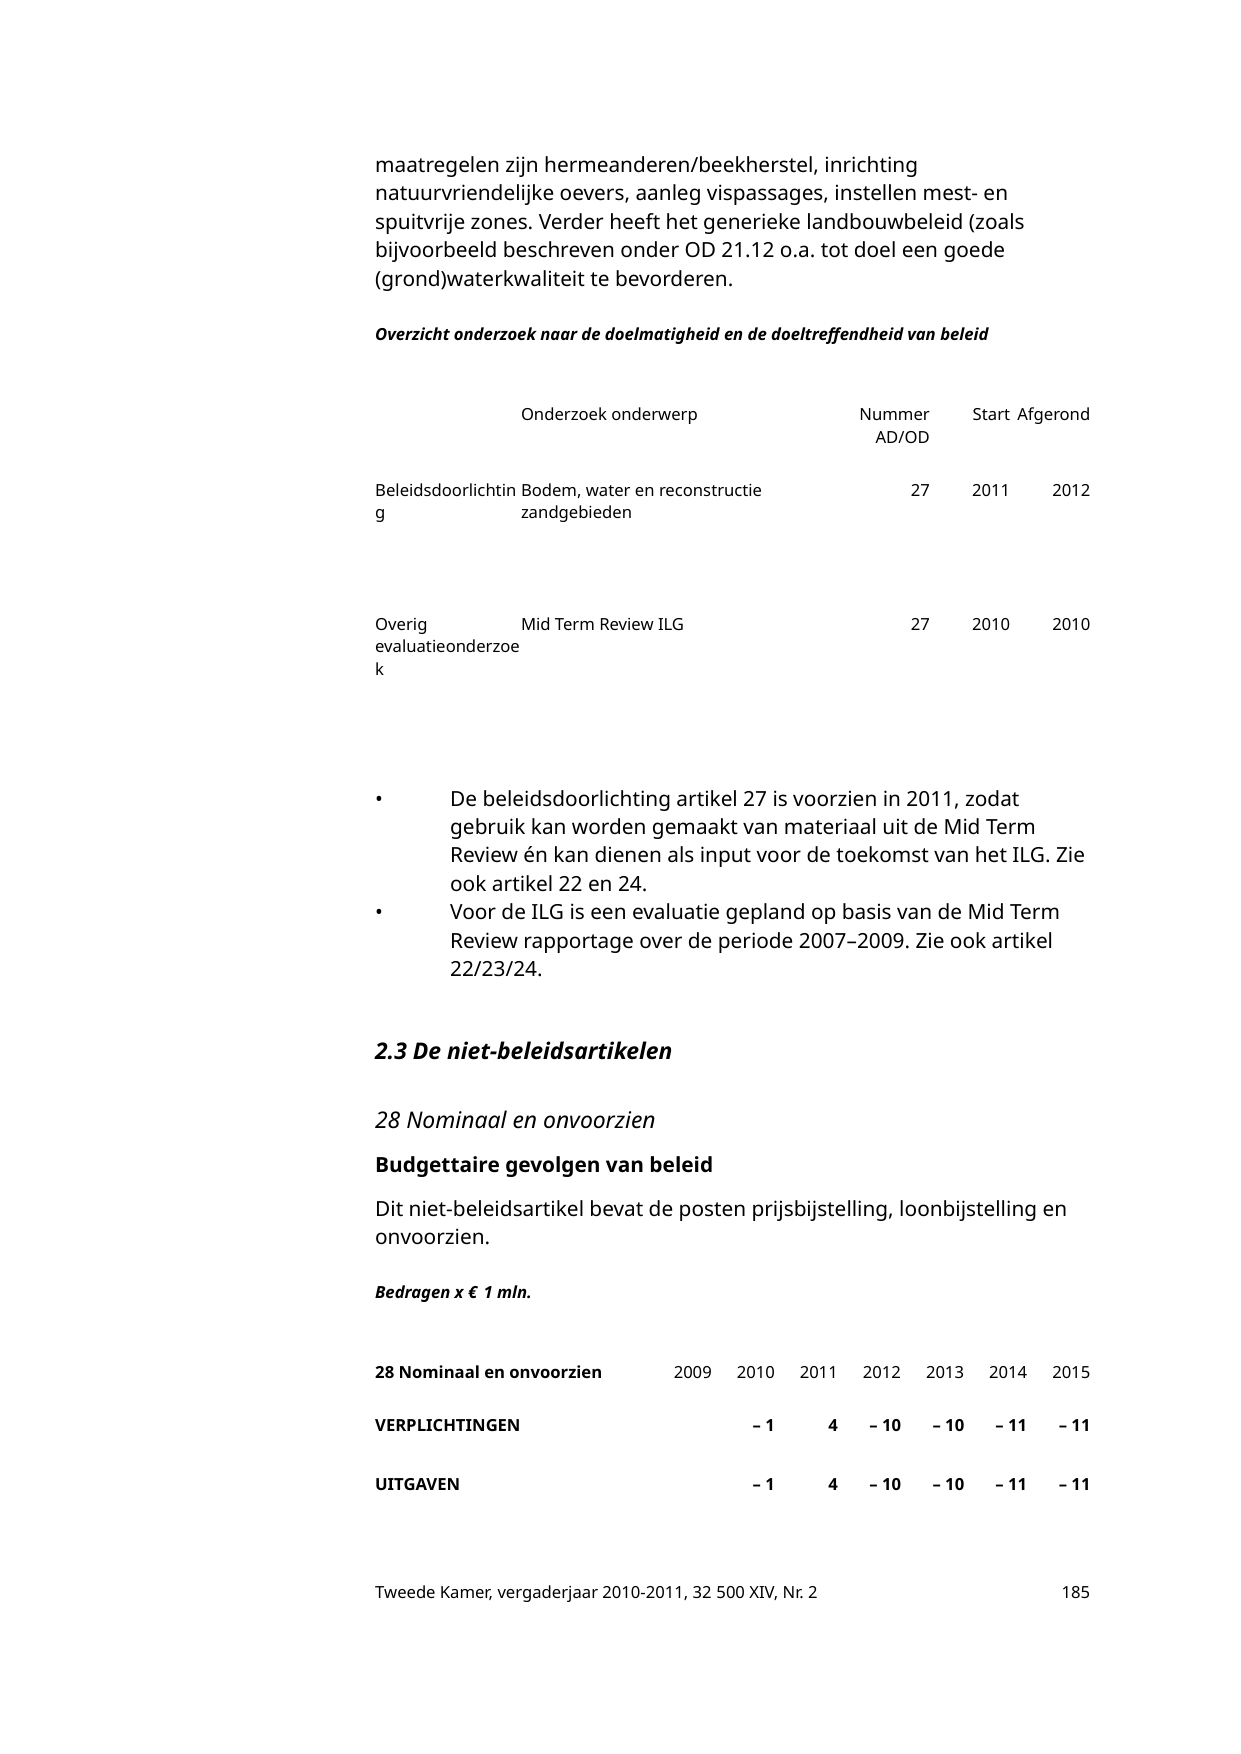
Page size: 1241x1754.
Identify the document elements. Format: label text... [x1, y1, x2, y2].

table_header 2009 [648, 1361, 711, 1414]
table_header 2013 [901, 1361, 964, 1414]
table_cell – 11 [964, 1472, 1027, 1531]
table_cell – 10 [901, 1472, 964, 1531]
table_cell 2011 [930, 478, 1010, 554]
table_header 2011 [775, 1361, 838, 1414]
table_cell [930, 554, 1010, 612]
table_cell – 1 [711, 1414, 774, 1472]
table_header Onderzoek onderwerp [521, 403, 849, 478]
table_cell – 10 [838, 1414, 901, 1472]
text maatregelen zijn hermeanderen/beekherstel, inrichting natuurvriendelijke oevers, aanleg vispassages, instellen mest- en spuitvrije zones. Verder heeft het generieke landbouwbeleid (zoals bijvoorbeeld beschreven onder OD 21.12 o.a. tot doel een goede (grond)waterkwaliteit te bevorderen. [375, 150, 1090, 292]
table_cell Bodem, water en reconstructie zandgebieden [521, 478, 849, 554]
table_cell 2012 [1010, 478, 1090, 554]
table_header 2010 [711, 1361, 774, 1414]
table_header Afgerond [1010, 403, 1090, 478]
table_header 28 Nominaal en onvoorzien [375, 1361, 648, 1414]
subtitle 2.3 De niet-beleidsartikelen [375, 1035, 1090, 1066]
subtitle 28 Nominaal en onvoorzien [375, 1104, 1090, 1135]
table_cell Beleidsdoorlichting [375, 478, 521, 554]
text Overzicht onderzoek naar de doelmatigheid en de doeltreffendheid van beleid [375, 322, 1090, 345]
table_cell 2010 [930, 612, 1010, 710]
table_cell [1010, 554, 1090, 612]
table_header Nummer AD/OD [849, 403, 929, 478]
table_header 2014 [964, 1361, 1027, 1414]
table_cell 2010 [1010, 612, 1090, 710]
table_cell [648, 1472, 711, 1531]
table_cell [648, 1414, 711, 1472]
text Bedragen x € 1 mln. [375, 1281, 1090, 1303]
table_header 2012 [838, 1361, 901, 1414]
table_header Start [930, 403, 1010, 478]
table_header [375, 403, 521, 478]
table_cell [849, 554, 929, 612]
table_cell – 11 [964, 1414, 1027, 1472]
table_cell [375, 554, 521, 612]
text Dit niet-beleidsartikel bevat de posten prijsbijstelling, loonbijstelling en onvoorzien. [375, 1194, 1090, 1251]
table_header 2015 [1027, 1361, 1090, 1414]
table_cell VERPLICHTINGEN [375, 1414, 648, 1472]
table_cell 27 [849, 612, 929, 710]
table_cell – 11 [1027, 1472, 1090, 1531]
table_cell 27 [849, 478, 929, 554]
table_cell Overig evaluatieonderzoek [375, 612, 521, 710]
table_cell 4 [775, 1414, 838, 1472]
text Budgettaire gevolgen van beleid [375, 1150, 1090, 1179]
table_cell [521, 554, 849, 612]
table_cell – 1 [711, 1472, 774, 1531]
list Voor de ILG is een evaluatie gepland op basis van de Mid Term Review rapportage over de periode 2007–2009. Zie ook artikel 22/23/24. [375, 897, 1090, 983]
table_cell Mid Term Review ILG [521, 612, 849, 710]
table_cell – 10 [838, 1472, 901, 1531]
table_cell 4 [775, 1472, 838, 1531]
table_cell – 11 [1027, 1414, 1090, 1472]
table_cell – 10 [901, 1414, 964, 1472]
table_cell UITGAVEN [375, 1472, 648, 1531]
list De beleidsdoorlichting artikel 27 is voorzien in 2011, zodat gebruik kan worden gemaakt van materiaal uit de Mid Term Review én kan dienen als input voor de toekomst van het ILG. Zie ook artikel 22 en 24. [375, 784, 1090, 897]
